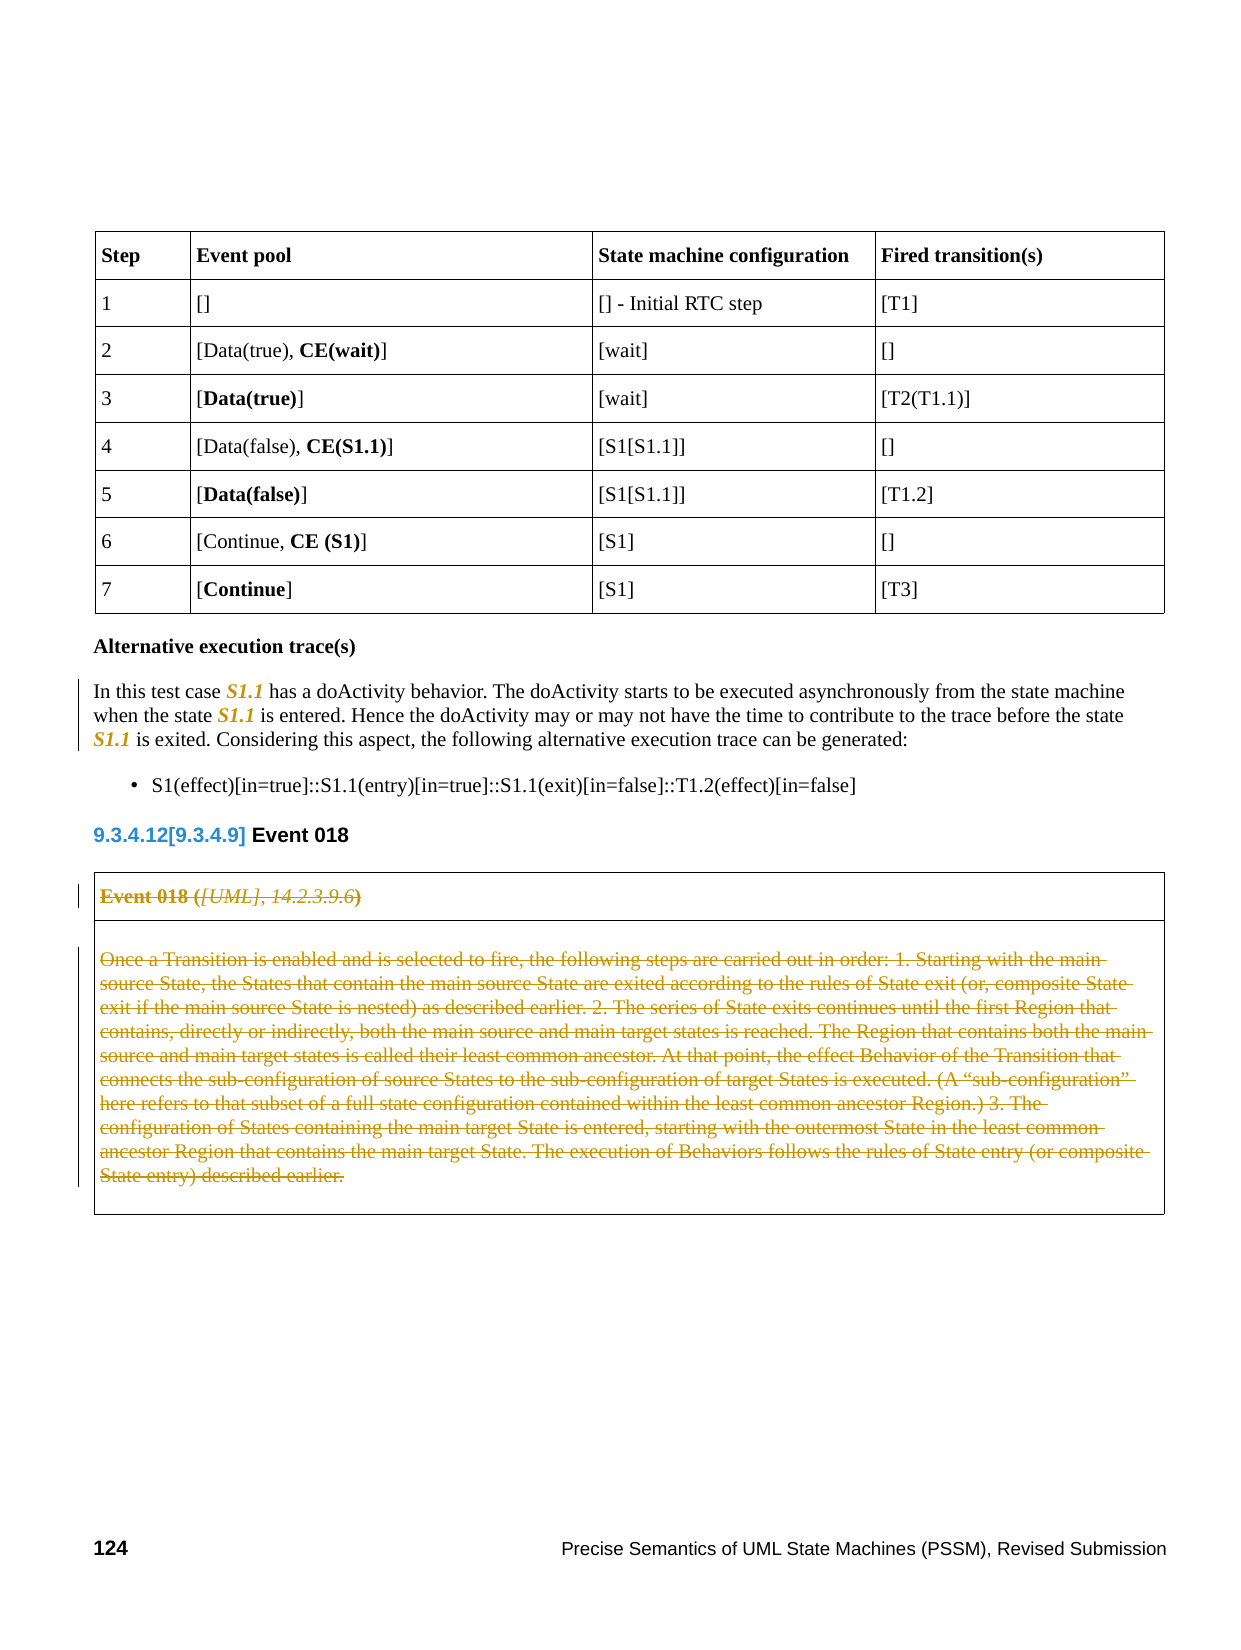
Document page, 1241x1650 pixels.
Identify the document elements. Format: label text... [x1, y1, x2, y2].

table_cell [T1] [876, 280, 1164, 326]
table_cell 1 [96, 280, 190, 326]
text In this test case S1.1 has a doActivity behavior. The doActivity starts to be executed asynchronously from the state machine when the state S1.1 is entered. Hence the doActivity may or may not have the time to contribute to the trace before the state S1.1 is exited. Considering this aspect, the following alternative execution trace can be generated: [93, 679, 1164, 751]
table_cell [wait] [593, 375, 875, 422]
table_cell [Continue] [191, 566, 592, 613]
table_cell [wait] [593, 327, 875, 374]
table_header Event pool [191, 232, 592, 279]
table_cell [Data(true), CE(wait)] [191, 327, 592, 374]
text Alternative execution trace(s) [93, 634, 1164, 658]
table_cell 5 [96, 471, 190, 517]
table_cell [] [876, 518, 1164, 565]
table_cell [Data(true)] [191, 375, 592, 422]
table_header [95, 873, 1164, 920]
table_cell [T1.2] [876, 471, 1164, 517]
table_cell 6 [96, 518, 190, 565]
table_cell [S1[S1.1]] [593, 471, 875, 517]
table_cell [Continue, CE (S1)] [191, 518, 592, 565]
table_cell [Data(false)] [191, 471, 592, 517]
table_cell [] [191, 280, 592, 326]
table_header Step [96, 232, 190, 279]
table_header Fired transition(s) [876, 232, 1164, 279]
table_cell 7 [96, 566, 190, 613]
table_cell [S1[S1.1]] [593, 423, 875, 469]
table_cell [] - Initial RTC step [593, 280, 875, 326]
table_cell [95, 921, 1164, 1214]
table_cell [T2(T1.1)] [876, 375, 1164, 422]
table_cell 4 [96, 423, 190, 469]
subtitle Event 018 [93, 822, 1164, 847]
table_cell [S1] [593, 566, 875, 613]
table_cell [Data(false), CE(S1.1)] [191, 423, 592, 469]
table_cell [T3] [876, 566, 1164, 613]
table_cell [] [876, 327, 1164, 374]
table_cell [S1] [593, 518, 875, 565]
table_cell 2 [96, 327, 190, 374]
table_cell 3 [96, 375, 190, 422]
list S1(effect)[in=true]::S1.1(entry)[in=true]::S1.1(exit)[in=false]::T1.2(effect)[in=false] [131, 772, 1164, 797]
table_cell [] [876, 423, 1164, 469]
table_header State machine configuration [593, 232, 875, 279]
